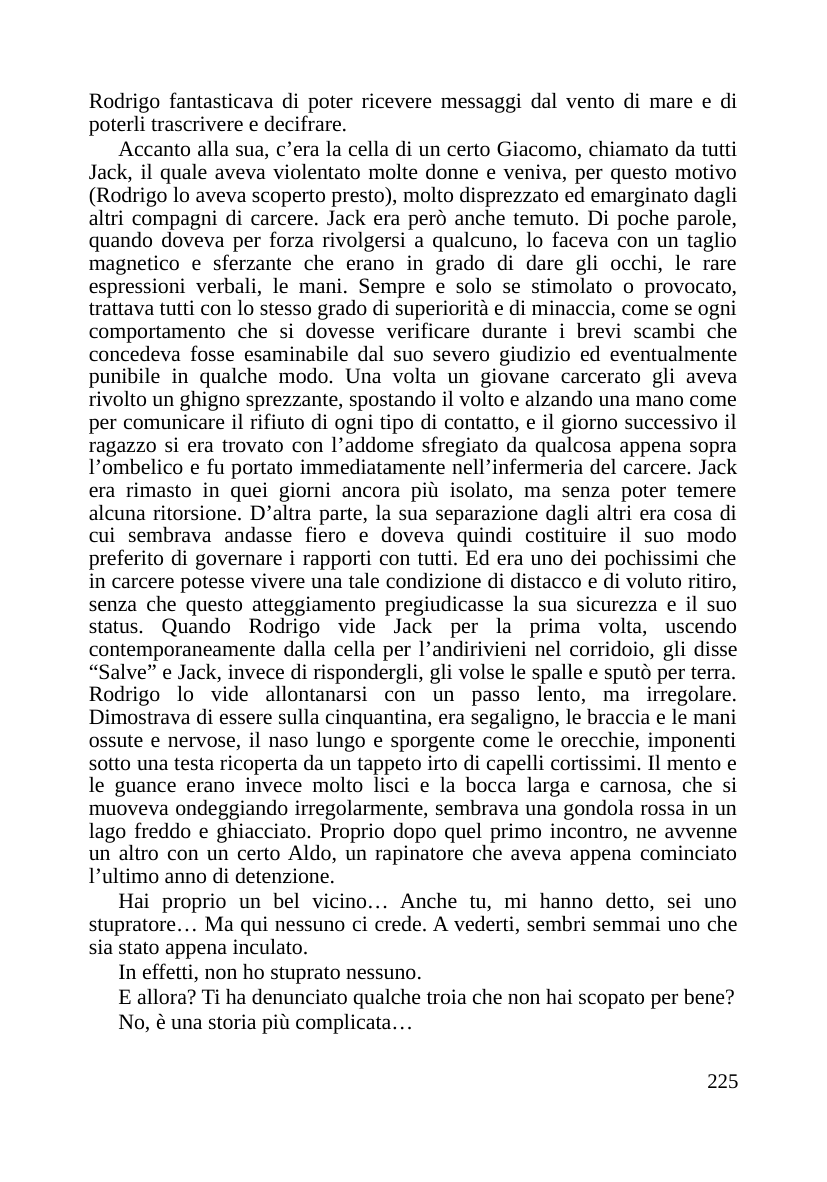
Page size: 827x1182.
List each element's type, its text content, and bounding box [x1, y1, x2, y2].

text E allora? Ti ha denunciato qualche troia che non hai scopato per bene? [88, 984, 738, 1009]
text No, è una storia più complicata… [88, 1009, 738, 1034]
text Rodrigo fantasticava di poter ricevere messaggi dal vento di mare e di poterli trascrivere e decifrare. [88, 88, 738, 136]
text Hai proprio un bel vicino… Anche tu, mi hanno detto, sei uno stupratore… Ma qui nessuno ci crede. A vederti, sembri semmai uno che sia stato appena inculato. [88, 888, 738, 959]
text Accanto alla sua, c’era la cella di un certo Giacomo, chiamato da tutti Jack, il quale aveva violentato molte donne e veniva, per questo motivo (Rodrigo lo aveva scoperto presto), molto disprezzato ed emarginato dagli altri compagni di carcere. Jack era però anche temuto. Di poche parole, quando doveva per forza rivolgersi a qualcuno, lo faceva con un taglio magnetico e sferzante che erano in grado di dare gli occhi, le rare espressioni verbali, le mani. Sempre e solo se stimolato o provocato, trattava tutti con lo stesso grado di superiorità e di minaccia, come se ogni comportamento che si dovesse verificare durante i brevi scambi che concedeva fosse esaminabile dal suo severo giudizio ed eventualmente punibile in qualche modo. Una volta un giovane carcerato gli aveva rivolto un ghigno sprezzante, spostando il volto e alzando una mano come per comunicare il rifiuto di ogni tipo di contatto, e il giorno successivo il ragazzo si era trovato con l’addome sfregiato da qualcosa appena sopra l’ombelico e fu portato immediatamente nell’infermeria del carcere. Jack era rimasto in quei giorni ancora più isolato, ma senza poter temere alcuna ritorsione. D’altra parte, la sua separazione dagli altri era cosa di cui sembrava andasse fiero e doveva quindi costituire il suo modo preferito di governare i rapporti con tutti. Ed era uno dei pochissimi che in carcere potesse vivere una tale condizione di distacco e di voluto ritiro, senza che questo atteggiamento pregiudicasse la sua sicurezza e il suo status. Quando Rodrigo vide Jack per la prima volta, uscendo contemporaneamente dalla cella per l’andirivieni nel corridoio, gli disse “Salve” e Jack, invece di rispondergli, gli volse le spalle e sputò per terra. Rodrigo lo vide allontanarsi con un passo lento, ma irregolare. Dimostrava di essere sulla cinquantina, era segaligno, le braccia e le mani ossute e nervose, il naso lungo e sporgente come le orecchie, imponenti sotto una testa ricoperta da un tappeto irto di capelli cortissimi. Il mento e le guance erano invece molto lisci e la bocca larga e carnosa, che si muoveva ondeggiando irregolarmente, sembrava una gondola rossa in un lago freddo e ghiacciato. Proprio dopo quel primo incontro, ne avvenne un altro con un certo Aldo, un rapinatore che aveva appena cominciato l’ultimo anno di detenzione. [88, 136, 738, 888]
text In effetti, non ho stuprato nessuno. [88, 959, 738, 984]
